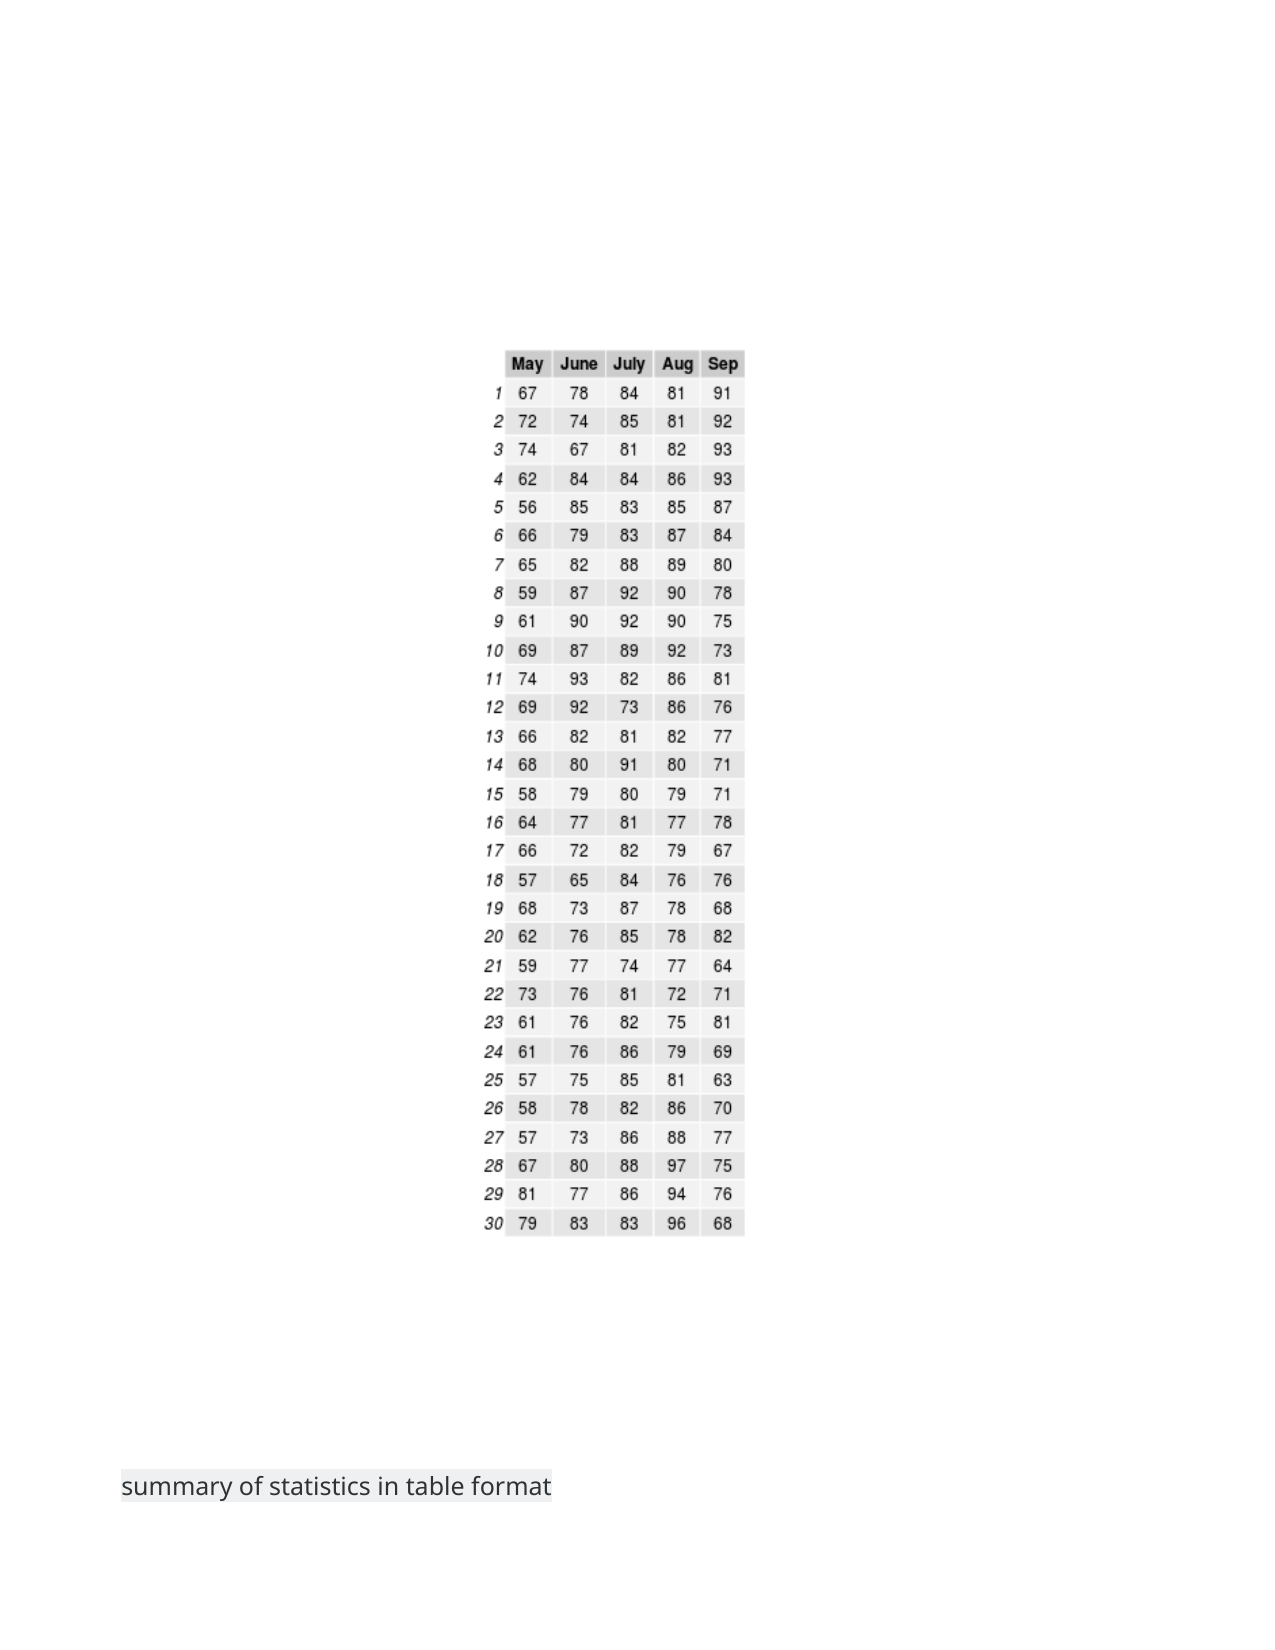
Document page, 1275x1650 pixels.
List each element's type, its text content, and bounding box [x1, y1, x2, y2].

picture [121, 118, 1096, 1469]
text summary of statistics in table format [121, 1469, 1158, 1502]
